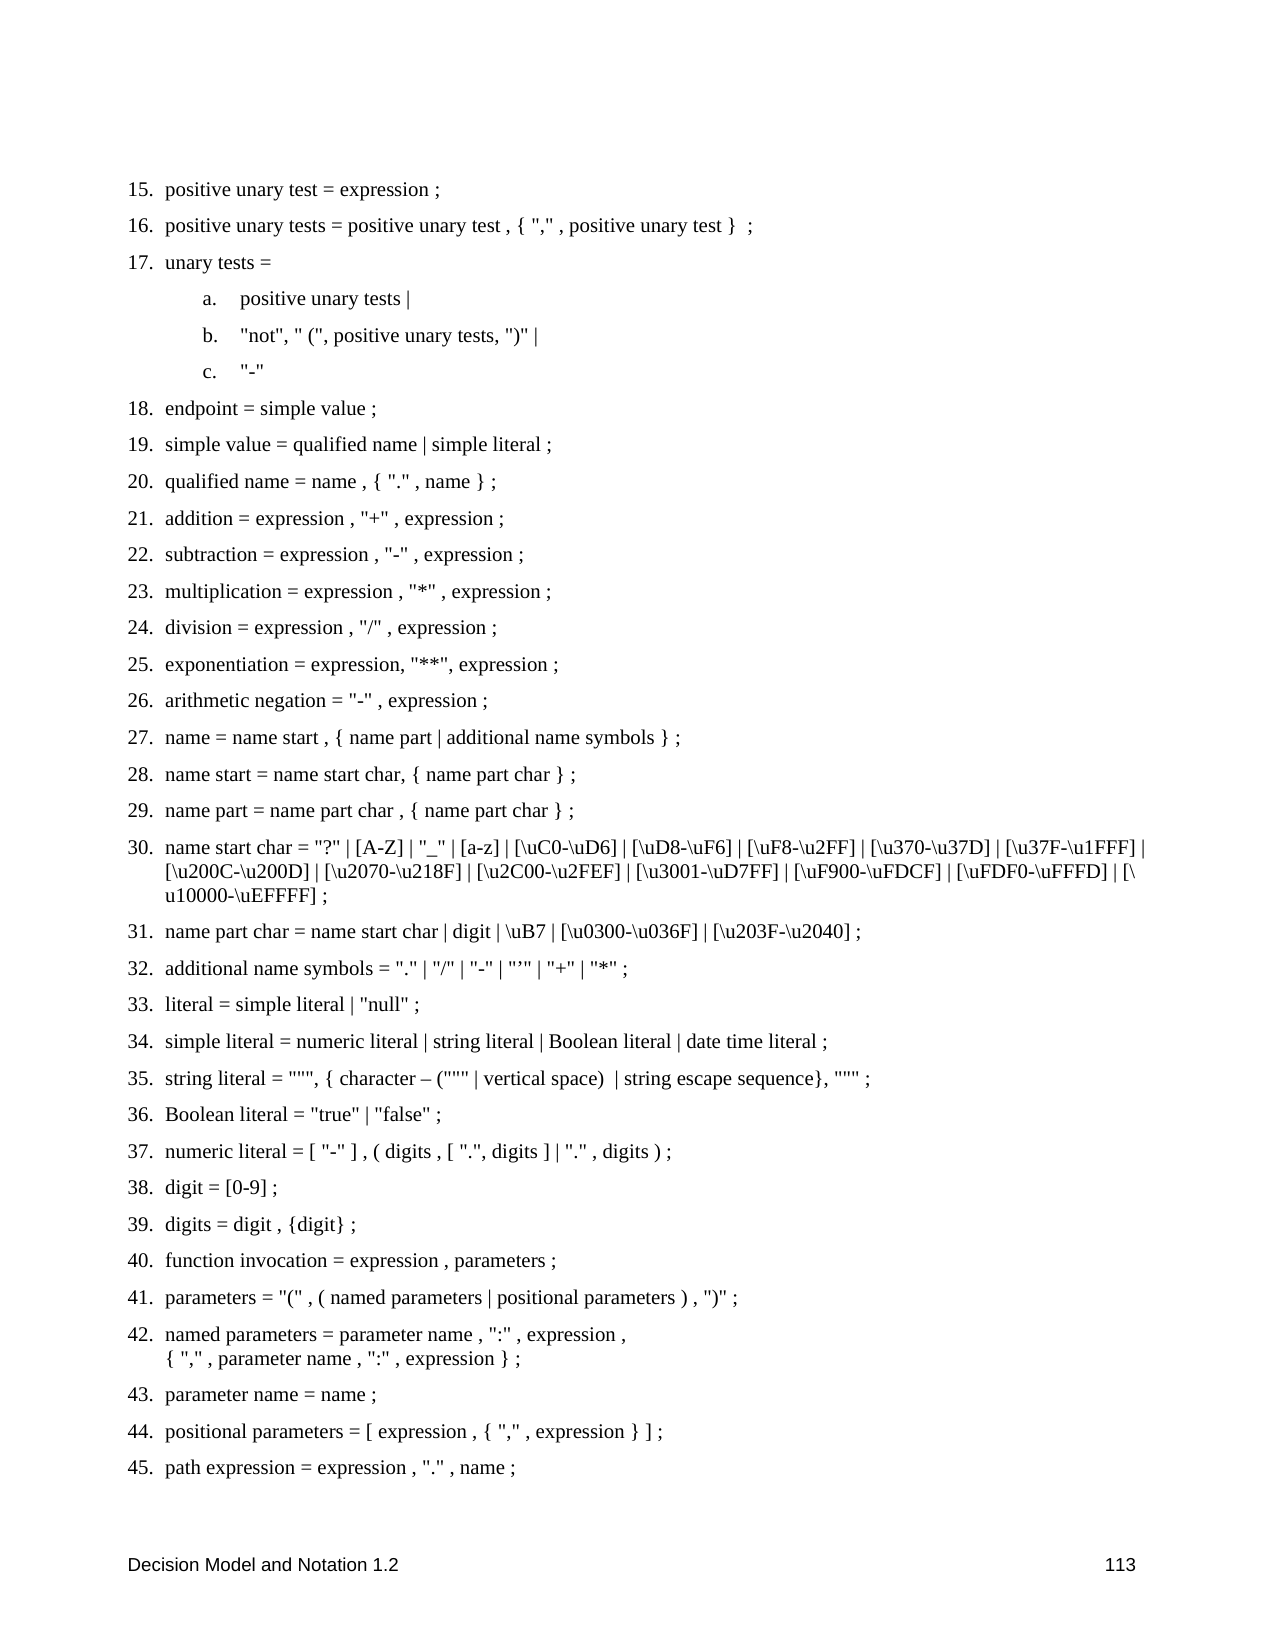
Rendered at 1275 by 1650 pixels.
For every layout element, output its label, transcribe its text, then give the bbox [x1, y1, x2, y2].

list named parameters = parameter name , ":" , expression , { "," , parameter name , ":" , expression } ; [127, 1321, 1147, 1369]
list unary tests = [127, 249, 1147, 274]
list multiplication = expression , "*" , expression ; [127, 579, 1147, 603]
list subtraction = expression , "-" , expression ; [127, 542, 1147, 566]
list qualified name = name , { "." , name } ; [127, 469, 1147, 493]
list "-" [202, 359, 1147, 383]
list parameters = "(" , ( named parameters | positional parameters ) , ")" ; [127, 1285, 1147, 1309]
list digit = [0-9] ; [127, 1175, 1147, 1199]
list path expression = expression , "." , name ; [127, 1455, 1147, 1479]
list literal = simple literal | "null" ; [127, 992, 1147, 1016]
list name start char = "?" | [A-Z] | "_" | [a-z] | [\uC0-\uD6] | [\uD8-\uF6] | [\uF8-\u2FF] | [\u370-\u37D] | [\u37F-\u1FFF] | [\u200C-\u200D] | [\u2070-\u218F] | [\u2C00-\u2FEF] | [\u3001-\uD7FF] | [\uF900-\uFDCF] | [\uFDF0-\uFFFD] | [\u10000-\uEFFFF] ; [127, 834, 1147, 907]
list numeric literal = [ "-" ] , ( digits , [ ".", digits ] | "." , digits ) ; [127, 1139, 1147, 1163]
list arithmetic negation = "-" , expression ; [127, 688, 1147, 712]
list "not", " (", positive unary tests, ")" | [202, 323, 1147, 347]
list parameter name = name ; [127, 1382, 1147, 1406]
list endpoint = simple value ; [127, 396, 1147, 420]
list function invocation = expression , parameters ; [127, 1248, 1147, 1272]
list Boolean literal = "true" | "false" ; [127, 1102, 1147, 1126]
list digits = digit , {digit} ; [127, 1212, 1147, 1236]
list simple literal = numeric literal | string literal | Boolean literal | date time literal ; [127, 1029, 1147, 1053]
list exponentiation = expression, "**", expression ; [127, 652, 1147, 676]
list positive unary tests = positive unary test , { "," , positive unary test } ; [127, 213, 1147, 237]
list addition = expression , "+" , expression ; [127, 506, 1147, 529]
list positional parameters = [ expression , { "," , expression } ] ; [127, 1419, 1147, 1443]
list name part = name part char , { name part char } ; [127, 798, 1147, 822]
list string literal = """, { character – (""" | vertical space) | string escape sequence}, """ ; [127, 1066, 1147, 1089]
list name = name start , { name part | additional name symbols } ; [127, 725, 1147, 749]
list name start = name start char, { name part char } ; [127, 761, 1147, 786]
list name part char = name start char | digit | \uB7 | [\u0300-\u036F] | [\u203F-\u2040] ; [127, 919, 1147, 943]
list positive unary test = expression ; [127, 176, 1147, 201]
list division = expression , "/" , expression ; [127, 615, 1147, 639]
list positive unary tests | [202, 286, 1147, 310]
list additional name symbols = "." | "/" | "-" | "’" | "+" | "*" ; [127, 956, 1147, 980]
list simple value = qualified name | simple literal ; [127, 432, 1147, 456]
